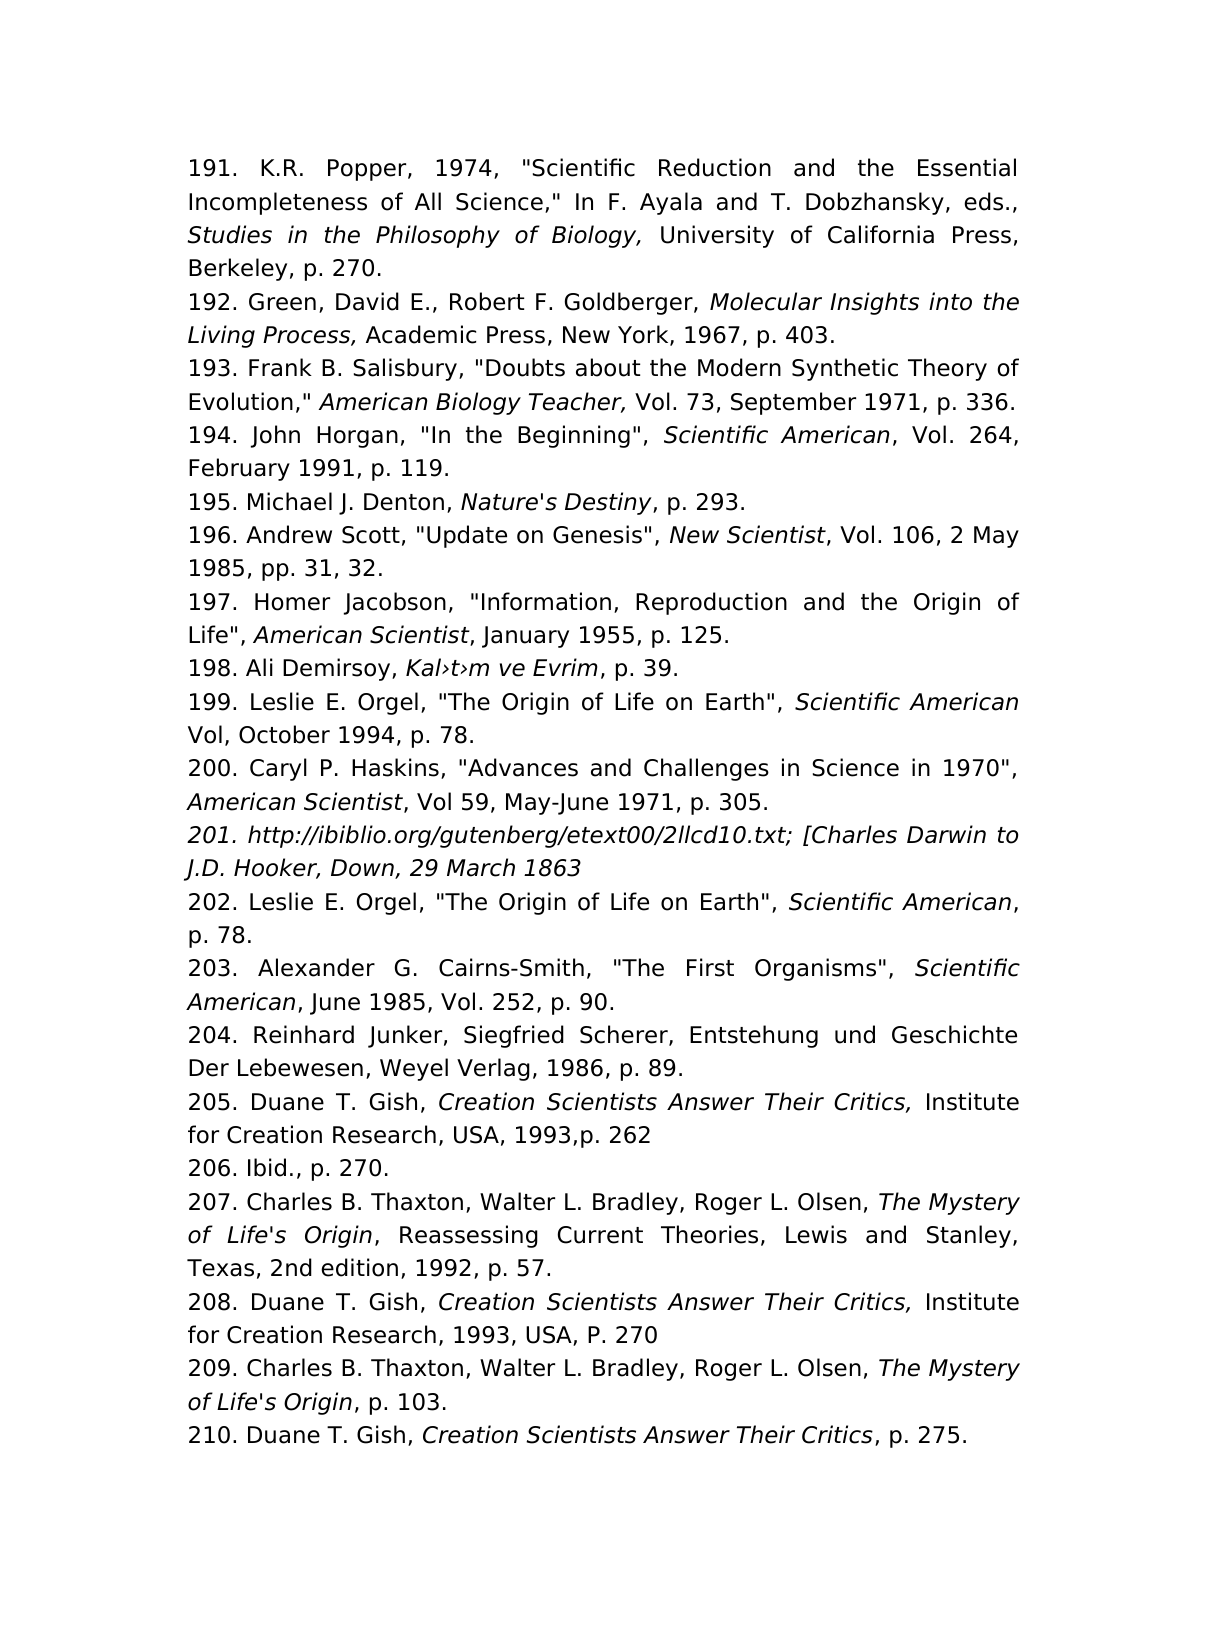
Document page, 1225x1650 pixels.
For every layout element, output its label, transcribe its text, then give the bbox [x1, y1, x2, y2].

text 201. http://ibib­lio.org/gu­ten­berg/etext00/2llcd10.txt; [Charles Darwin to J.D. Hooker, Down, 29 March 1863 [187, 817, 1020, 883]
text 199. Leslie E. Orgel, "The Origin of Life on Earth", Scientific American Vol, October 1994, p. 78. [187, 683, 1020, 750]
text 207. Charles B. Thaxton, Walter L. Bradley, Roger L. Olsen, The Mystery of Life's Origin, Reassessing Current Theories, Lewis and Stanley, Texas, 2nd edi­tion, 1992, p. 57. [187, 1183, 1020, 1283]
text 210. Duane T. Gish, Creation Scientists Answer Their Critics, p. 275. [187, 1417, 1020, 1450]
text 206. Ibid., p. 270. [187, 1150, 1020, 1183]
text 195. Michael J. Denton, Nature's Destiny, p. 293. [187, 483, 1020, 517]
text 205. Duane T. Gish, Creation Scientists Answer Their Critics, Institute for Creation Research, USA, 1993,p. 262 [187, 1083, 1020, 1150]
text 194. John Horgan, "In the Beginning", Scientific American, Vol. 264, February 1991, p. 119. [187, 417, 1020, 483]
text 191. K.R. Popper, 1974, "Scientific Reduction and the Essential Incompleteness of All Science," In F. Ayala and T. Dobzhansky, eds., Studies in the Philosophy of Biology, University of California Press, Berkeley, p. 270. [187, 150, 1020, 283]
text 200. Caryl P. Haskins, "Advances and Challenges in Science in 1970", American Scientist, Vol 59, May-June 1971, p. 305. [187, 750, 1020, 817]
text 193. Frank B. Salisbury, "Doubts about the Modern Synthetic Theory of Evolution," American Biology Teacher, Vol. 73, September 1971, p. 336. [187, 350, 1020, 417]
text 203. Alexander G. Cairns-Smith, "The First Organisms", Scientific American, June 1985, Vol. 252, p. 90. [187, 950, 1020, 1017]
text 192. Green, David E., Robert F. Goldberger, Molecular Insights in­to the Living Process, Academic Press, New York, 1967, p. 403. [187, 283, 1020, 350]
text 198. Ali Demirsoy, Kal›t›m ve Evrim, p. 39. [187, 650, 1020, 683]
text 209. Charles B. Thaxton, Walter L. Bradley, Roger L. Olsen, The Mystery of Life's Origin, p. 103. [187, 1350, 1020, 1417]
text 204. Reinhard Junker, Siegfried Scherer, Entstehung und Geschichte Der Lebewesen, Weyel Verlag, 1986, p. 89. [187, 1017, 1020, 1083]
text 202. Leslie E. Orgel, "The Origin of Life on Earth", Scientific American, p. 78. [187, 883, 1020, 950]
text 208. Duane T. Gish, Creation Scientists Answer Their Critics, Institute for Creation Research, 1993, USA, P. 270 [187, 1283, 1020, 1350]
text 197. Homer Jacobson, "Information, Reproduction and the Origin of Life", American Scientist, January 1955, p. 125. [187, 583, 1020, 650]
text 196. Andrew Scott, "Update on Genesis", New Scientist, Vol. 106, 2 May 1985, pp. 31, 32. [187, 517, 1020, 583]
